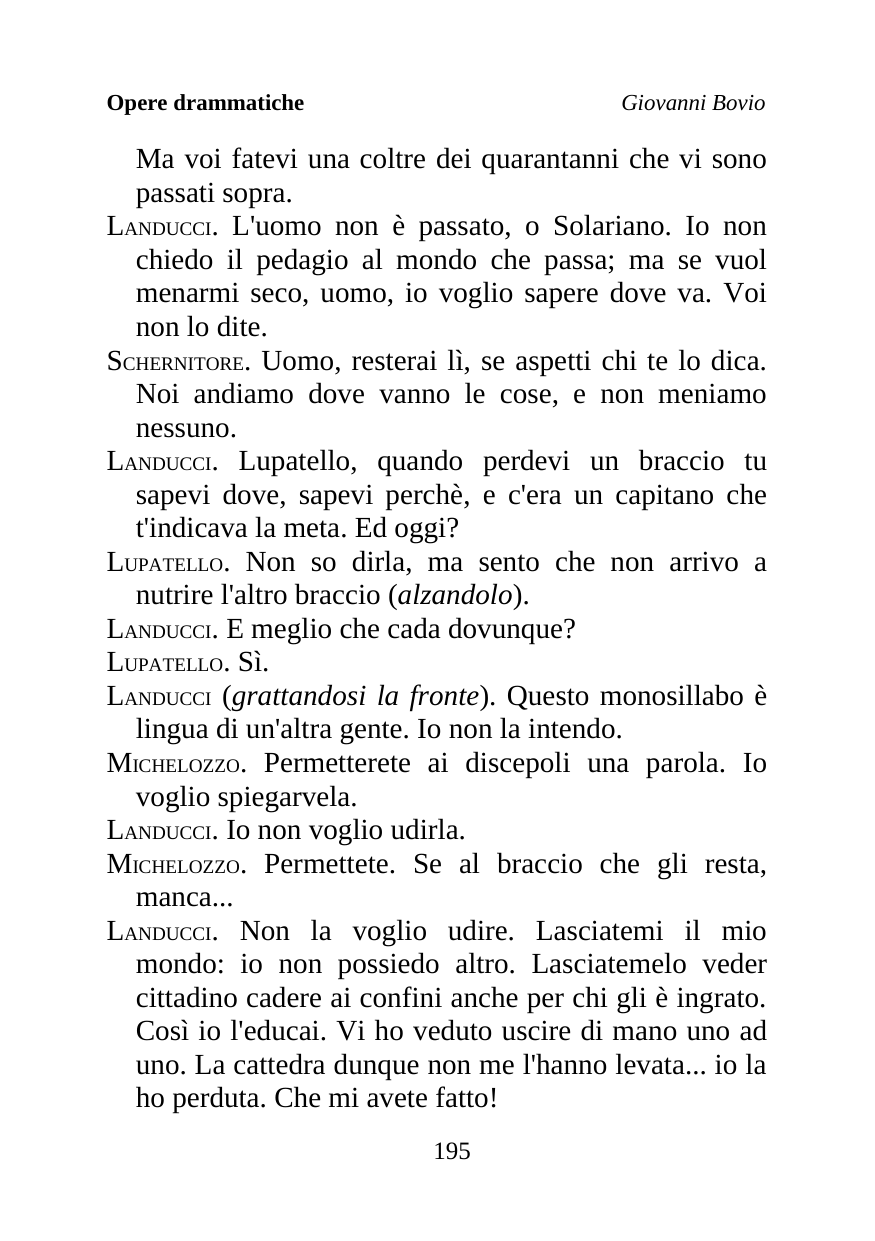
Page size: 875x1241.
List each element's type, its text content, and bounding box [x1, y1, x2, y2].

text Landucci. Io non voglio udirla. [106, 812, 768, 846]
text Michelozzo. Permetterete ai discepoli una parola. Io voglio spiegarvela. [106, 745, 768, 812]
text Ma voi fatevi una coltre dei quarantanni che vi sono passati sopra. [106, 141, 768, 208]
text Landucci. Lupatello, quando perdevi un braccio tu sapevi dove, sapevi perchè, e c'era un capitano che t'indicava la meta. Ed oggi? [106, 443, 768, 544]
text Michelozzo. Permettete. Se al braccio che gli resta, manca... [106, 846, 768, 913]
text Landucci (grattandosi la fronte). Questo monosillabo è lingua di un'altra gente. Io non la intendo. [106, 678, 768, 745]
text Lupatello. Non so dirla, ma sento che non arrivo a nutrire l'altro braccio (alzandolo). [106, 544, 768, 611]
text Landucci. L'uomo non è passato, o Solariano. Io non chiedo il pedagio al mondo che passa; ma se vuol menarmi seco, uomo, io voglio sapere dove va. Voi non lo dite. [106, 208, 768, 343]
text Landucci. Non la voglio udire. Lasciatemi il mio mondo: io non possiedo altro. Lasciatemelo veder cittadino cadere ai confini anche per chi gli è ingrato. Così io l'educai. Vi ho veduto uscire di mano uno ad uno. La cattedra dunque non me l'hanno levata... io la ho perduta. Che mi avete fatto! [106, 913, 768, 1114]
text Lupatello. Sì. [106, 644, 768, 678]
text Schernitore. Uomo, resterai lì, se aspetti chi te lo dica. Noi andiamo dove vanno le cose, e non meniamo nessuno. [106, 343, 768, 443]
text Landucci. E meglio che cada dovunque? [106, 611, 768, 644]
